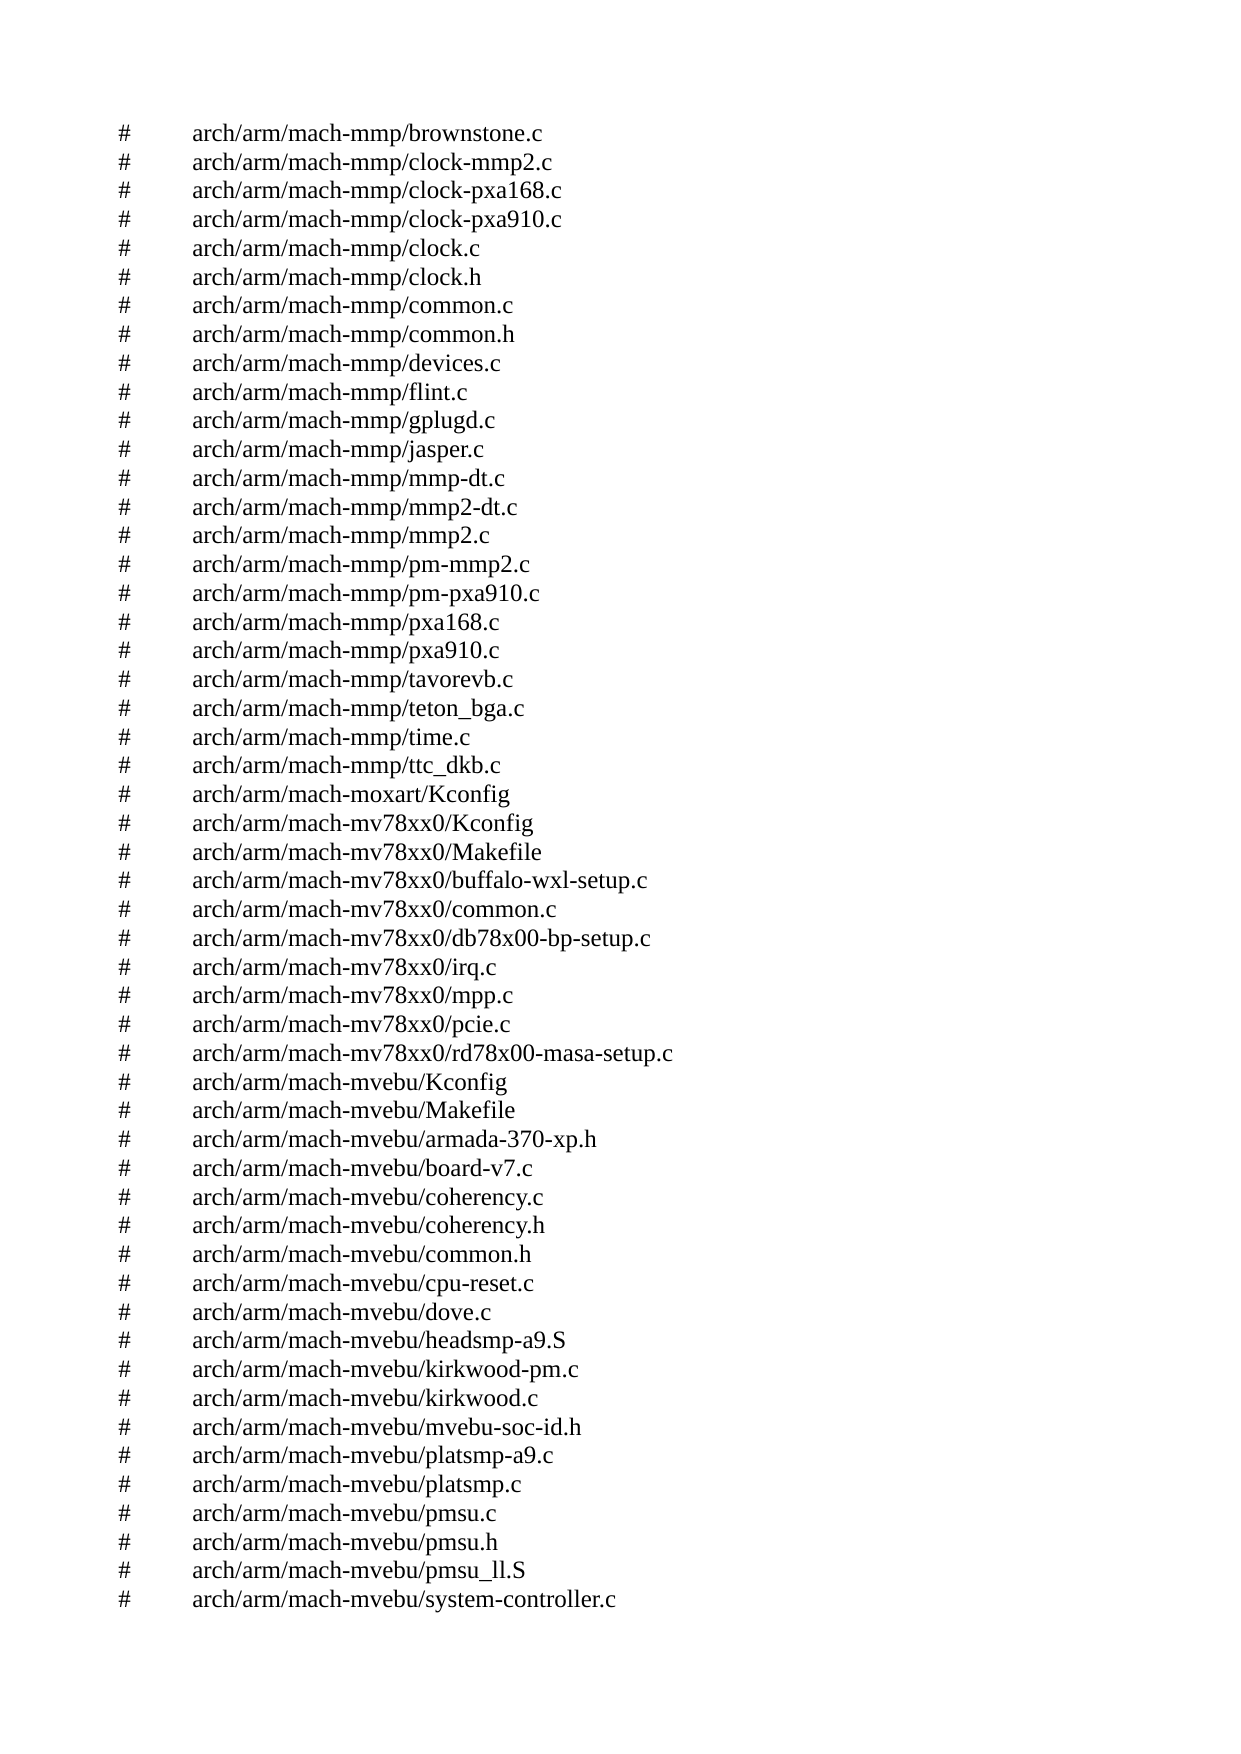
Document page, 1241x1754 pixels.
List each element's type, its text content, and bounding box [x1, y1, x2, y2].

text # arch/arm/mach-mvebu/system-controller.c [118, 1584, 1122, 1613]
text # arch/arm/mach-mmp/pm-pxa910.c [118, 578, 1122, 607]
text # arch/arm/mach-mmp/pxa168.c [118, 607, 1122, 636]
text # arch/arm/mach-mvebu/pmsu_ll.S [118, 1556, 1122, 1584]
text # arch/arm/mach-mmp/flint.c [118, 377, 1122, 406]
text # arch/arm/mach-mv78xx0/pcie.c [118, 1009, 1122, 1038]
text # arch/arm/mach-mvebu/common.h [118, 1239, 1122, 1268]
text # arch/arm/mach-mmp/clock-pxa910.c [118, 204, 1122, 233]
text # arch/arm/mach-mv78xx0/Kconfig [118, 808, 1122, 837]
text # arch/arm/mach-mmp/time.c [118, 722, 1122, 751]
text # arch/arm/mach-mvebu/cpu-reset.c [118, 1268, 1122, 1297]
text # arch/arm/mach-mv78xx0/buffalo-wxl-setup.c [118, 866, 1122, 894]
text # arch/arm/mach-mvebu/Kconfig [118, 1067, 1122, 1096]
text # arch/arm/mach-mvebu/kirkwood-pm.c [118, 1354, 1122, 1383]
text # arch/arm/mach-mmp/gplugd.c [118, 406, 1122, 434]
text # arch/arm/mach-mmp/mmp-dt.c [118, 463, 1122, 492]
text # arch/arm/mach-mmp/clock-pxa168.c [118, 176, 1122, 204]
text # arch/arm/mach-mmp/teton_bga.c [118, 693, 1122, 722]
text # arch/arm/mach-mvebu/board-v7.c [118, 1153, 1122, 1182]
text # arch/arm/mach-mv78xx0/rd78x00-masa-setup.c [118, 1038, 1122, 1067]
text # arch/arm/mach-mmp/mmp2-dt.c [118, 492, 1122, 521]
text # arch/arm/mach-mmp/mmp2.c [118, 521, 1122, 549]
text # arch/arm/mach-mv78xx0/Makefile [118, 837, 1122, 866]
text # arch/arm/mach-mvebu/dove.c [118, 1297, 1122, 1326]
text # arch/arm/mach-mmp/clock.h [118, 262, 1122, 291]
text # arch/arm/mach-mmp/tavorevb.c [118, 664, 1122, 693]
text # arch/arm/mach-mvebu/mvebu-soc-id.h [118, 1412, 1122, 1441]
text # arch/arm/mach-mvebu/coherency.h [118, 1211, 1122, 1239]
text # arch/arm/mach-mvebu/pmsu.c [118, 1498, 1122, 1527]
text # arch/arm/mach-mvebu/kirkwood.c [118, 1383, 1122, 1412]
text # arch/arm/mach-mmp/brownstone.c [118, 118, 1122, 147]
text # arch/arm/mach-mvebu/headsmp-a9.S [118, 1326, 1122, 1354]
text # arch/arm/mach-mmp/devices.c [118, 348, 1122, 377]
text # arch/arm/mach-mv78xx0/db78x00-bp-setup.c [118, 923, 1122, 952]
text # arch/arm/mach-moxart/Kconfig [118, 779, 1122, 808]
text # arch/arm/mach-mmp/common.h [118, 319, 1122, 348]
text # arch/arm/mach-mv78xx0/irq.c [118, 952, 1122, 981]
text # arch/arm/mach-mmp/pm-mmp2.c [118, 549, 1122, 578]
text # arch/arm/mach-mvebu/platsmp.c [118, 1469, 1122, 1498]
text # arch/arm/mach-mmp/ttc_dkb.c [118, 751, 1122, 779]
text # arch/arm/mach-mv78xx0/common.c [118, 894, 1122, 923]
text # arch/arm/mach-mv78xx0/mpp.c [118, 981, 1122, 1009]
text # arch/arm/mach-mmp/clock-mmp2.c [118, 147, 1122, 176]
text # arch/arm/mach-mmp/pxa910.c [118, 636, 1122, 664]
text # arch/arm/mach-mvebu/platsmp-a9.c [118, 1441, 1122, 1469]
text # arch/arm/mach-mvebu/Makefile [118, 1096, 1122, 1124]
text # arch/arm/mach-mvebu/armada-370-xp.h [118, 1124, 1122, 1153]
text # arch/arm/mach-mmp/jasper.c [118, 434, 1122, 463]
text # arch/arm/mach-mvebu/pmsu.h [118, 1527, 1122, 1556]
text # arch/arm/mach-mmp/common.c [118, 291, 1122, 319]
text # arch/arm/mach-mvebu/coherency.c [118, 1182, 1122, 1211]
text # arch/arm/mach-mmp/clock.c [118, 233, 1122, 262]
